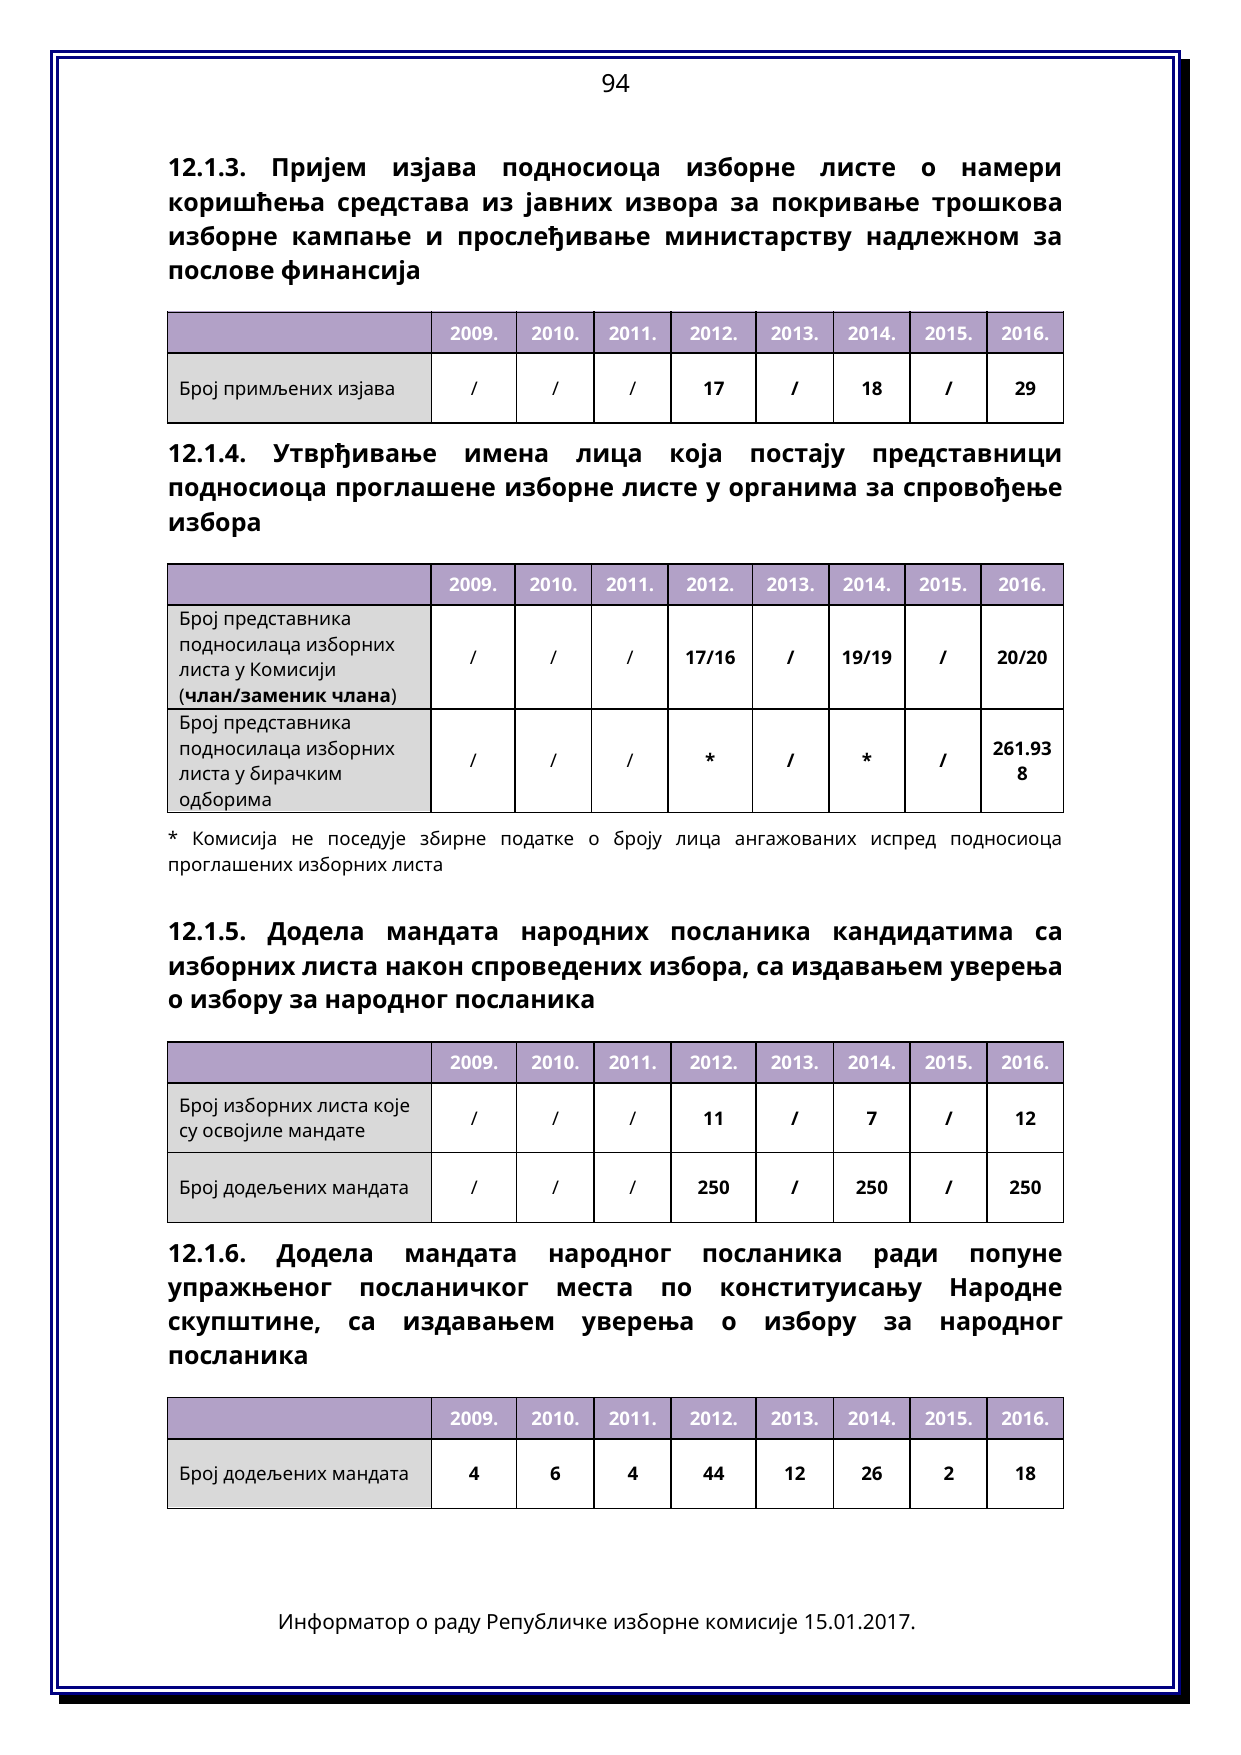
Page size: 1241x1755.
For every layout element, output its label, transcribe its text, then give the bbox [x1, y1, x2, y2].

table_header 2009. [432, 313, 516, 352]
table_cell 26 [834, 1440, 909, 1507]
table_cell / [753, 606, 828, 708]
table_header [168, 313, 431, 352]
table_cell 18 [988, 1440, 1063, 1507]
table_header 2010. [517, 313, 593, 352]
table_cell Број додељених мандата [168, 1153, 431, 1222]
table_header 2016. [982, 565, 1063, 604]
table_header 2014. [830, 565, 904, 604]
table_header [168, 1398, 431, 1438]
table_cell / [516, 606, 591, 708]
table_cell 7 [834, 1084, 909, 1152]
table_cell / [753, 710, 828, 811]
table_cell / [595, 1153, 670, 1222]
table_cell 11 [672, 1084, 755, 1152]
table_cell Број изборних листа које су освојиле мандате [168, 1084, 431, 1152]
table_cell / [517, 1153, 593, 1222]
table_cell 17 [672, 354, 755, 422]
table_cell / [911, 354, 986, 422]
table_cell / [432, 354, 516, 422]
table_cell / [432, 1153, 516, 1222]
table_cell / [517, 354, 593, 422]
table_cell 4 [595, 1440, 670, 1507]
table_header 2016. [988, 1398, 1063, 1438]
table_cell 12 [757, 1440, 833, 1507]
table_cell / [911, 1084, 986, 1152]
table_header 2013. [757, 313, 833, 352]
subtitle 12.1.4. Утврђивање имена лица која постају представници подносиоца проглашене изборне листе у органима за спровођење избора [168, 436, 1063, 538]
table_cell 20/20 [982, 606, 1063, 708]
table_cell 250 [672, 1153, 755, 1222]
table_cell / [592, 710, 667, 811]
table_cell 17/16 [669, 606, 752, 708]
table_header 2009. [432, 1398, 516, 1438]
table_cell 29 [988, 354, 1063, 422]
table_header 2015. [911, 313, 986, 352]
table_cell Број примљених изјава [168, 354, 431, 422]
table_header 2015. [911, 1043, 986, 1082]
table_cell 19/19 [830, 606, 904, 708]
table_header 2011. [595, 1398, 670, 1438]
text * Комисија не поседује збирне податке о броју лица ангажованих испред подносиоца проглашених изборних листа [168, 826, 1063, 877]
table_header 2010. [517, 1043, 593, 1082]
table_cell / [757, 1153, 833, 1222]
table_header 2011. [595, 1043, 670, 1082]
table_header 2012. [672, 313, 755, 352]
table_cell 44 [672, 1440, 755, 1507]
table_header 2009. [432, 1043, 516, 1082]
table_cell / [432, 606, 514, 708]
table_header 2014. [834, 313, 909, 352]
subtitle 12.1.6. Додела мандата народног посланика ради попуне упражњеног посланичког места по конституисању Народне скупштине, са издавањем уверења о избору за народног посланика [168, 1236, 1063, 1372]
subtitle 12.1.5. Додела мандата народних посланика кандидатима са изборних листа након спроведених избора, са издавањем уверења о избору за народног посланика [168, 914, 1063, 1016]
table_header 2010. [517, 1398, 593, 1438]
table_header 2012. [672, 1043, 755, 1082]
table_header 2013. [757, 1043, 833, 1082]
table_cell / [432, 710, 514, 811]
table_cell / [595, 354, 670, 422]
table_header 2010. [516, 565, 591, 604]
table_cell 250 [834, 1153, 909, 1222]
table_header 2009. [432, 565, 514, 604]
table_cell 4 [432, 1440, 516, 1507]
table_cell / [592, 606, 667, 708]
table_cell / [595, 1084, 670, 1152]
table_header 2012. [669, 565, 752, 604]
table_header 2012. [672, 1398, 755, 1438]
table_cell 12 [988, 1084, 1063, 1152]
table_cell / [757, 1084, 833, 1152]
table_header 2015. [911, 1398, 986, 1438]
table_cell / [906, 710, 980, 811]
table_header [168, 1043, 431, 1082]
table_cell 261.938 [982, 710, 1063, 811]
table_cell / [911, 1153, 986, 1222]
table_cell Број додељених мандата [168, 1440, 431, 1507]
table_cell 6 [517, 1440, 593, 1507]
table_cell Број представника подносилаца изборних листа у Комисији (члан/заменик члана) [168, 606, 430, 708]
table_header 2014. [834, 1043, 909, 1082]
table_cell / [906, 606, 980, 708]
table_header 2016. [988, 313, 1063, 352]
table_cell * [669, 710, 752, 811]
table_header 2011. [595, 313, 670, 352]
table_cell / [517, 1084, 593, 1152]
table_cell 2 [911, 1440, 986, 1507]
table_header 2013. [753, 565, 828, 604]
table_header 2016. [988, 1043, 1063, 1082]
table_cell / [432, 1084, 516, 1152]
table_cell / [757, 354, 833, 422]
table_cell 18 [834, 354, 909, 422]
table_header 2014. [834, 1398, 909, 1438]
table_cell 250 [988, 1153, 1063, 1222]
table_cell * [830, 710, 904, 811]
table_header 2011. [592, 565, 667, 604]
table_header [168, 565, 430, 604]
table_header 2015. [906, 565, 980, 604]
table_header 2013. [757, 1398, 833, 1438]
table_cell Број представника подносилаца изборних листа у бирачким одборима [168, 710, 430, 811]
subtitle 12.1.3. Пријем изјава подносиоца изборне листе о намери коришћења средстава из јавних извора за покривање трошкова изборне кампање и прослеђивање министарству надлежном за послове финансија [168, 150, 1063, 286]
table_cell / [516, 710, 591, 811]
